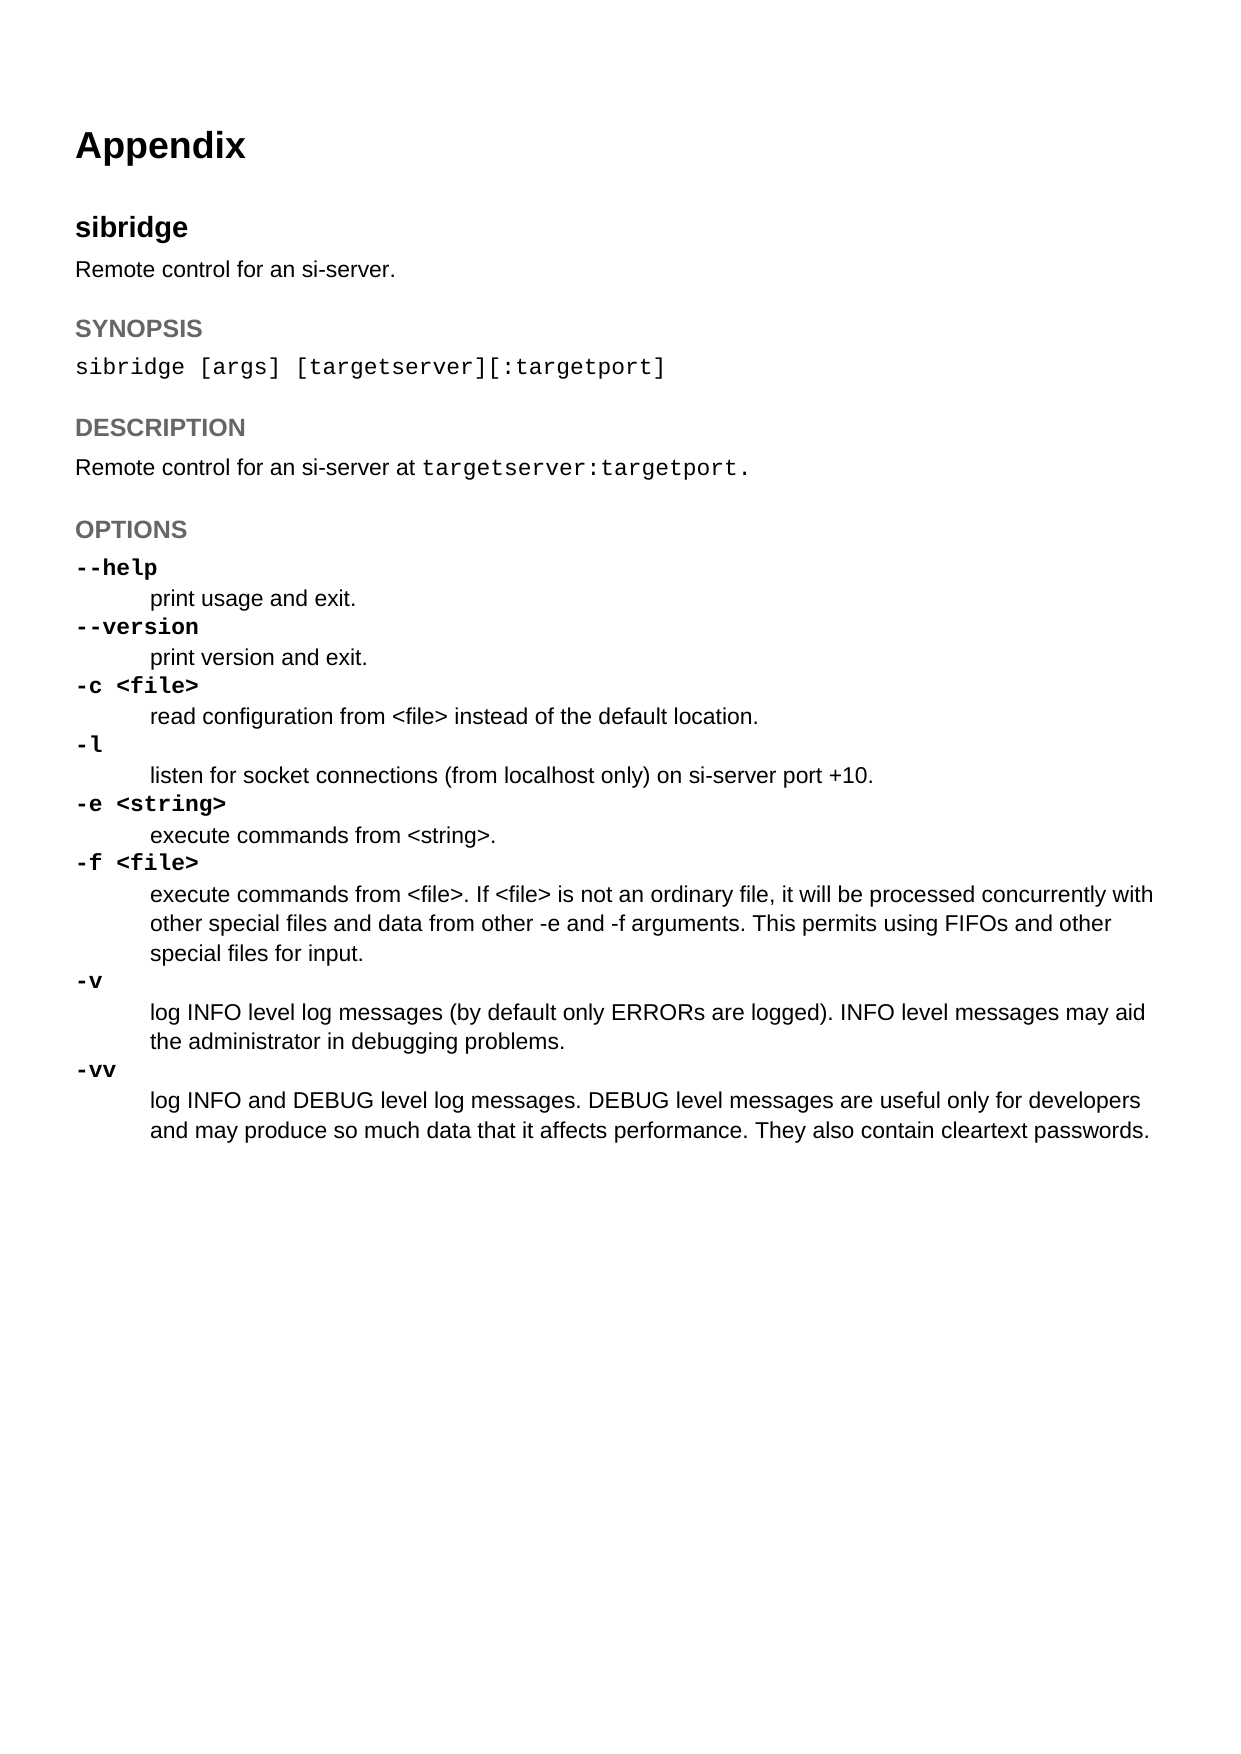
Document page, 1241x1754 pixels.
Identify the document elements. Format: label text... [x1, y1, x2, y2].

subtitle sibridge [75, 211, 1165, 243]
text read configuration from <file> instead of the default location. [150, 704, 1165, 730]
text -c <file> [75, 674, 1165, 700]
text execute commands from <string>. [150, 822, 1165, 848]
subtitle OPTIONS [75, 516, 1165, 543]
text -vv [75, 1058, 1165, 1084]
text Remote control for an si-server at targetserver:targetport. [75, 455, 1165, 482]
text log INFO level log messages (by default only ERRORs are logged). INFO level messages may aid the administrator in debugging problems. [150, 999, 1165, 1054]
subtitle Appendix [75, 125, 1165, 167]
text execute commands from <file>. If <file> is not an ordinary file, it will be processed concurrently with other special files and data from other -e and -f arguments. This permits using FIFOs and other special files for input. [150, 882, 1165, 966]
text -f <file> [75, 852, 1165, 878]
text sibridge [args] [targetserver][:targetport] [75, 355, 1165, 381]
text print usage and exit. [150, 586, 1165, 611]
text log INFO and DEBUG level log messages. DEBUG level messages are useful only for developers and may produce so much data that it affects performance. They also contain cleartext passwords. [150, 1088, 1165, 1143]
text -v [75, 970, 1165, 996]
text Remote control for an si-server. [75, 256, 1165, 282]
subtitle DESCRIPTION [75, 414, 1165, 442]
text -e <string> [75, 793, 1165, 818]
text listen for socket connections (from localhost only) on si-server port +10. [150, 763, 1165, 789]
text --version [75, 615, 1165, 641]
text print version and exit. [150, 645, 1165, 671]
text -l [75, 733, 1165, 759]
subtitle SYNOPSIS [75, 315, 1165, 343]
text --help [75, 556, 1165, 582]
